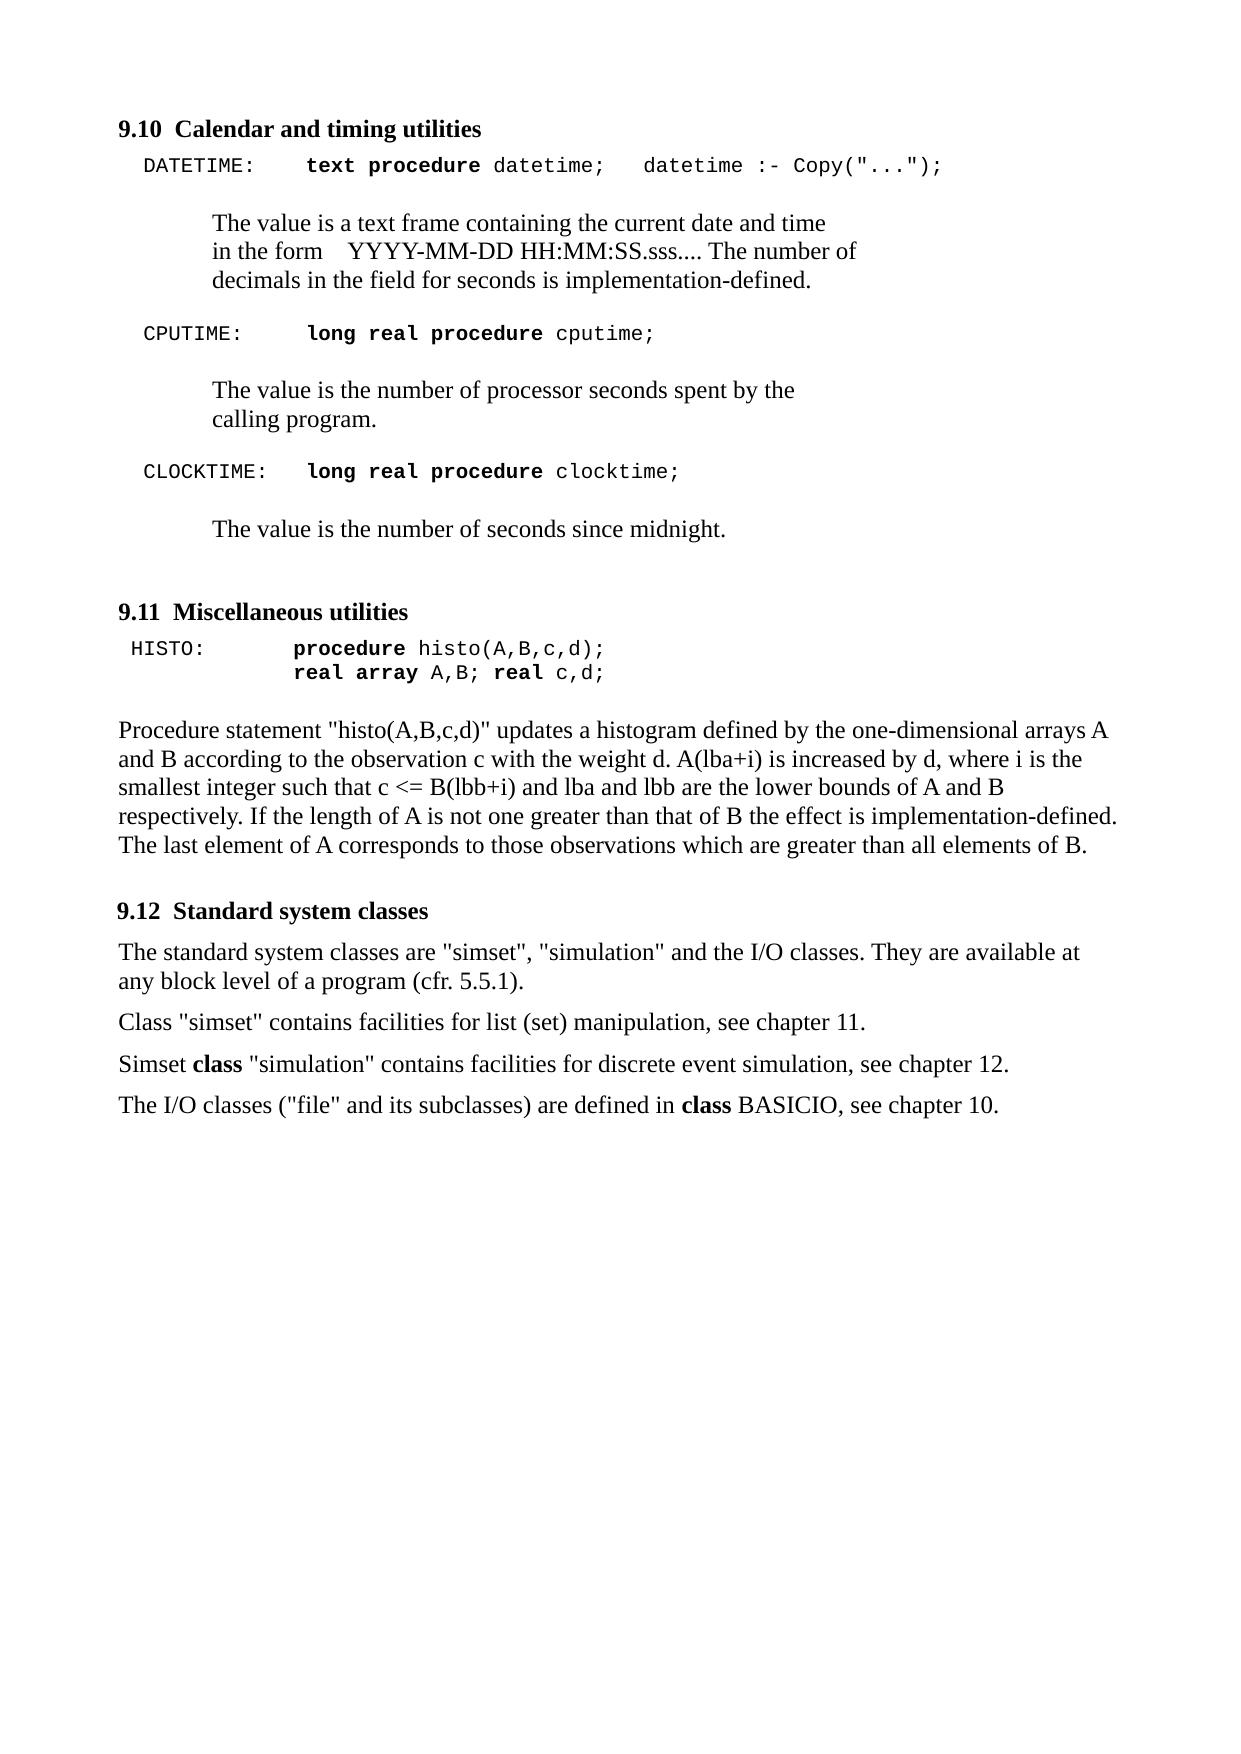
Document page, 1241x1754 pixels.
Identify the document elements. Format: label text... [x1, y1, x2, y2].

text DATETIME: text procedure datetime; datetime :- Copy("..."); [118, 155, 1122, 179]
text real array A,B; real c,d; [118, 662, 1122, 686]
text HISTO: procedure histo(A,B,c,d); [118, 638, 1122, 662]
text The value is a text frame containing the current date and time [118, 208, 1122, 236]
subtitle 9.11 Miscellaneous utilities [118, 597, 1122, 626]
text decimals in the field for seconds is implementation-defined. [118, 265, 1122, 294]
text Simset class "simulation" contains facilities for discrete event simulation, see chapter 12. [118, 1049, 1122, 1077]
text The value is the number of processor seconds spent by the [118, 375, 1122, 404]
text Class "simset" contains facilities for list (set) manipulation, see chapter 11. [118, 1007, 1122, 1036]
subtitle 9.10 Calendar and timing utilities [118, 114, 1122, 143]
text in the form YYYY-MM-DD HH:MM:SS.sss.... The number of [118, 236, 1122, 265]
text calling program. [118, 404, 1122, 433]
subtitle 9.12 Standard system classes [117, 896, 1122, 925]
text CPUTIME: long real procedure cputime; [118, 323, 1122, 346]
text Procedure statement "histo(A,B,c,d)" updates a histogram defined by the one-dimensional arrays A and B according to the observation c with the weight d. A(lba+i) is increased by d, where i is the smallest integer such that c <= B(lbb+i) and lba and lbb are the lower bounds of A and B respectively. If the length of A is not one greater than that of B the effect is implementation-defined. The last element of A corresponds to those observations which are greater than all elements of B. [118, 715, 1122, 859]
text The I/O classes ("file" and its subclasses) are defined in class BASICIO, see chapter 10. [118, 1090, 1122, 1119]
text CLOCKTIME: long real procedure clocktime; [118, 461, 1122, 485]
text The standard system classes are "simset", "simulation" and the I/O classes. They are available at any block level of a program (cfr. 5.5.1). [118, 937, 1122, 995]
text The value is the number of seconds since midnight. [118, 514, 1122, 542]
